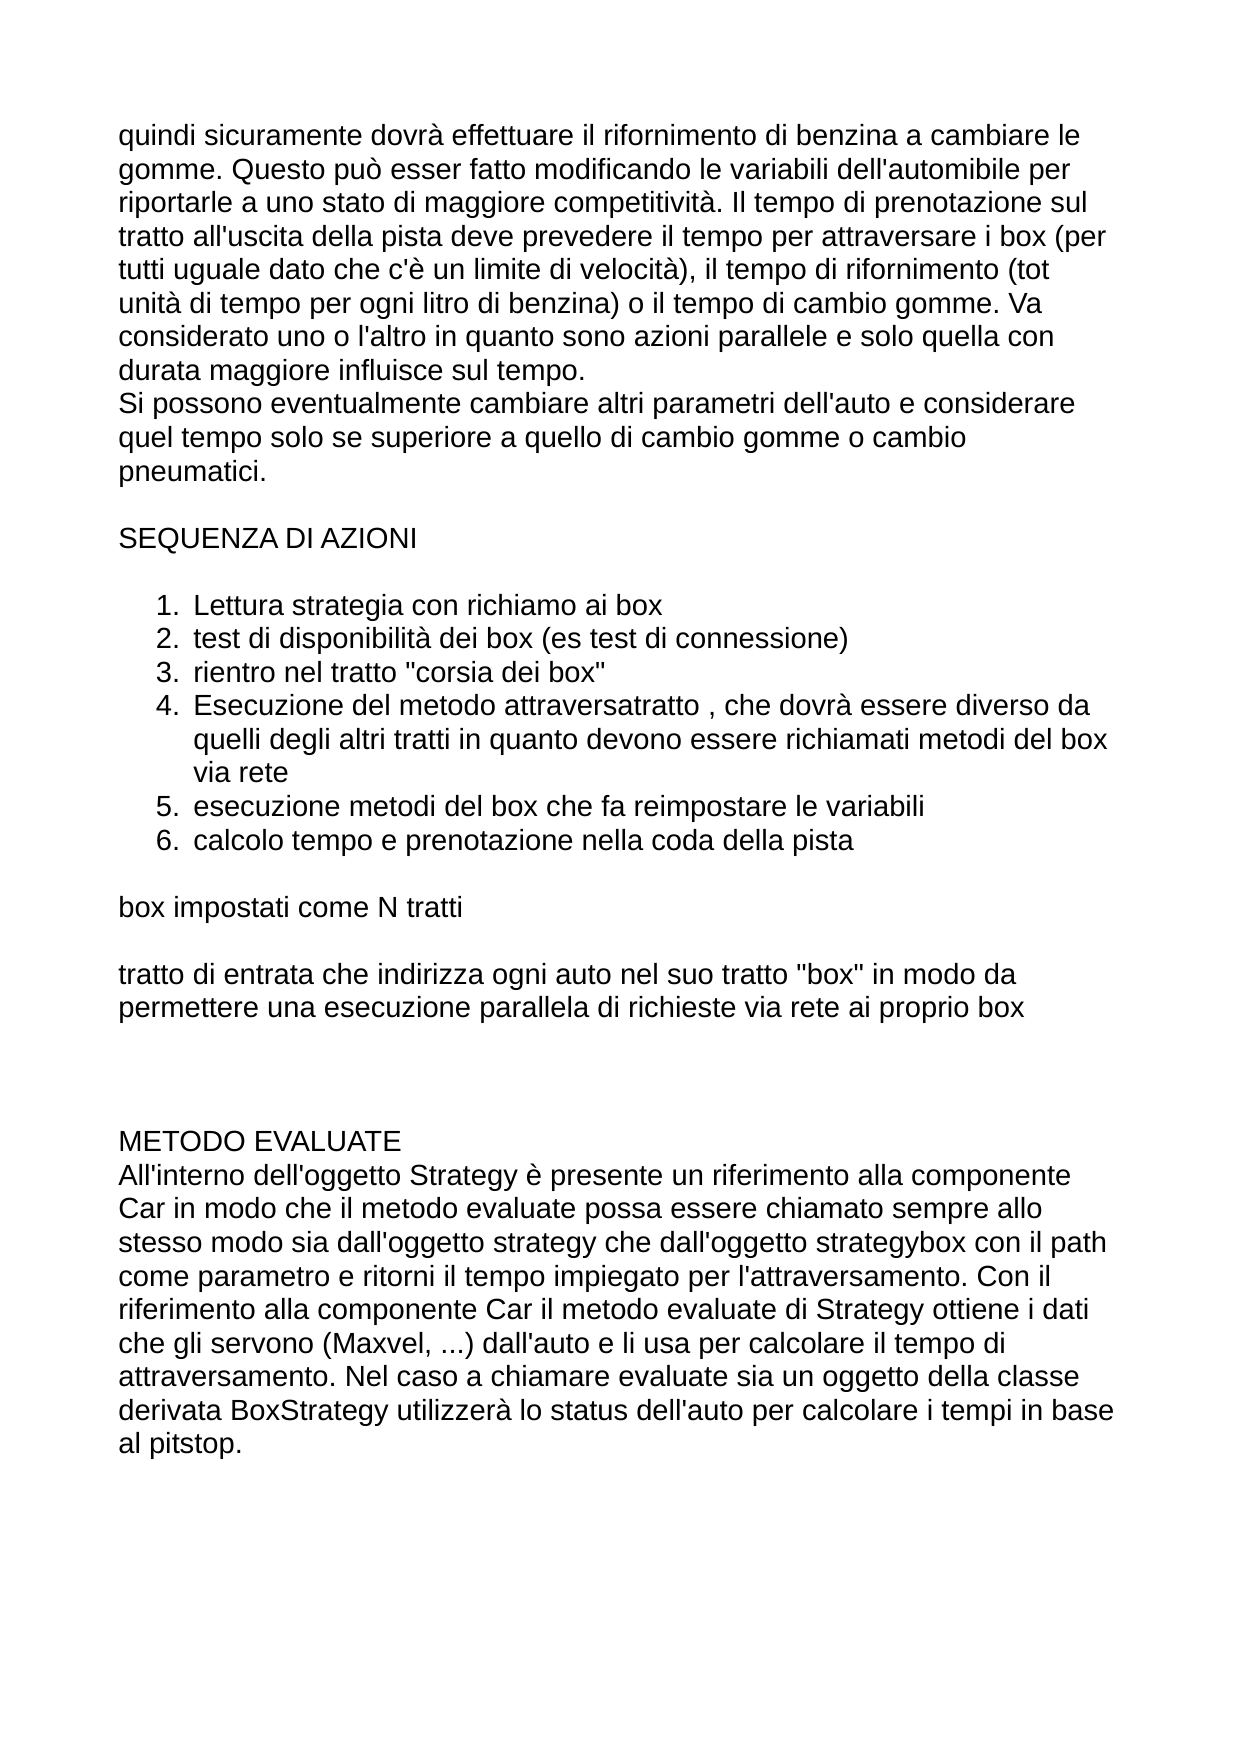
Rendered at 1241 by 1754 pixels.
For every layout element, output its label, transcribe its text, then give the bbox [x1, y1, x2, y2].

text tratto di entrata che indirizza ogni auto nel suo tratto "box" in modo da permettere una esecuzione parallela di richieste via rete ai proprio box [118, 957, 1122, 1024]
list rientro nel tratto "corsia dei box" [156, 655, 1122, 688]
list test di disponibilità dei box (es test di connessione) [156, 621, 1122, 655]
text box impostati come N tratti [118, 889, 1122, 923]
text All'interno dell'oggetto Strategy è presente un riferimento alla componente Car in modo che il metodo evaluate possa essere chiamato sempre allo stesso modo sia dall'oggetto strategy che dall'oggetto strategybox con il path come parametro e ritorni il tempo impiegato per l'attraversamento. Con il riferimento alla componente Car il metodo evaluate di Strategy ottiene i dati che gli servono (Maxvel, ...) dall'auto e li usa per calcolare il tempo di attraversamento. Nel caso a chiamare evaluate sia un oggetto della classe derivata BoxStrategy utilizzerà lo status dell'auto per calcolare i tempi in base al pitstop. [118, 1158, 1122, 1460]
text Si possono eventualmente cambiare altri parametri dell'auto e considerare quel tempo solo se superiore a quello di cambio gomme o cambio pneumatici. [118, 386, 1122, 487]
text quindi sicuramente dovrà effettuare il rifornimento di benzina a cambiare le gomme. Questo può esser fatto modificando le variabili dell'automibile per riportarle a uno stato di maggiore competitività. Il tempo di prenotazione sul tratto all'uscita della pista deve prevedere il tempo per attraversare i box (per tutti uguale dato che c'è un limite di velocità), il tempo di rifornimento (tot unità di tempo per ogni litro di benzina) o il tempo di cambio gomme. Va considerato uno o l'altro in quanto sono azioni parallele e solo quella con durata maggiore influisce sul tempo. [118, 118, 1122, 386]
list Esecuzione del metodo attraversatratto , che dovrà essere diverso da quelli degli altri tratti in quanto devono essere richiamati metodi del box via rete [156, 688, 1122, 789]
list Lettura strategia con richiamo ai box [156, 588, 1122, 621]
list esecuzione metodi del box che fa reimpostare le variabili [156, 789, 1122, 822]
text METODO EVALUATE [118, 1124, 1122, 1158]
list calcolo tempo e prenotazione nella coda della pista [156, 822, 1122, 856]
text SEQUENZA DI AZIONI [118, 521, 1122, 554]
